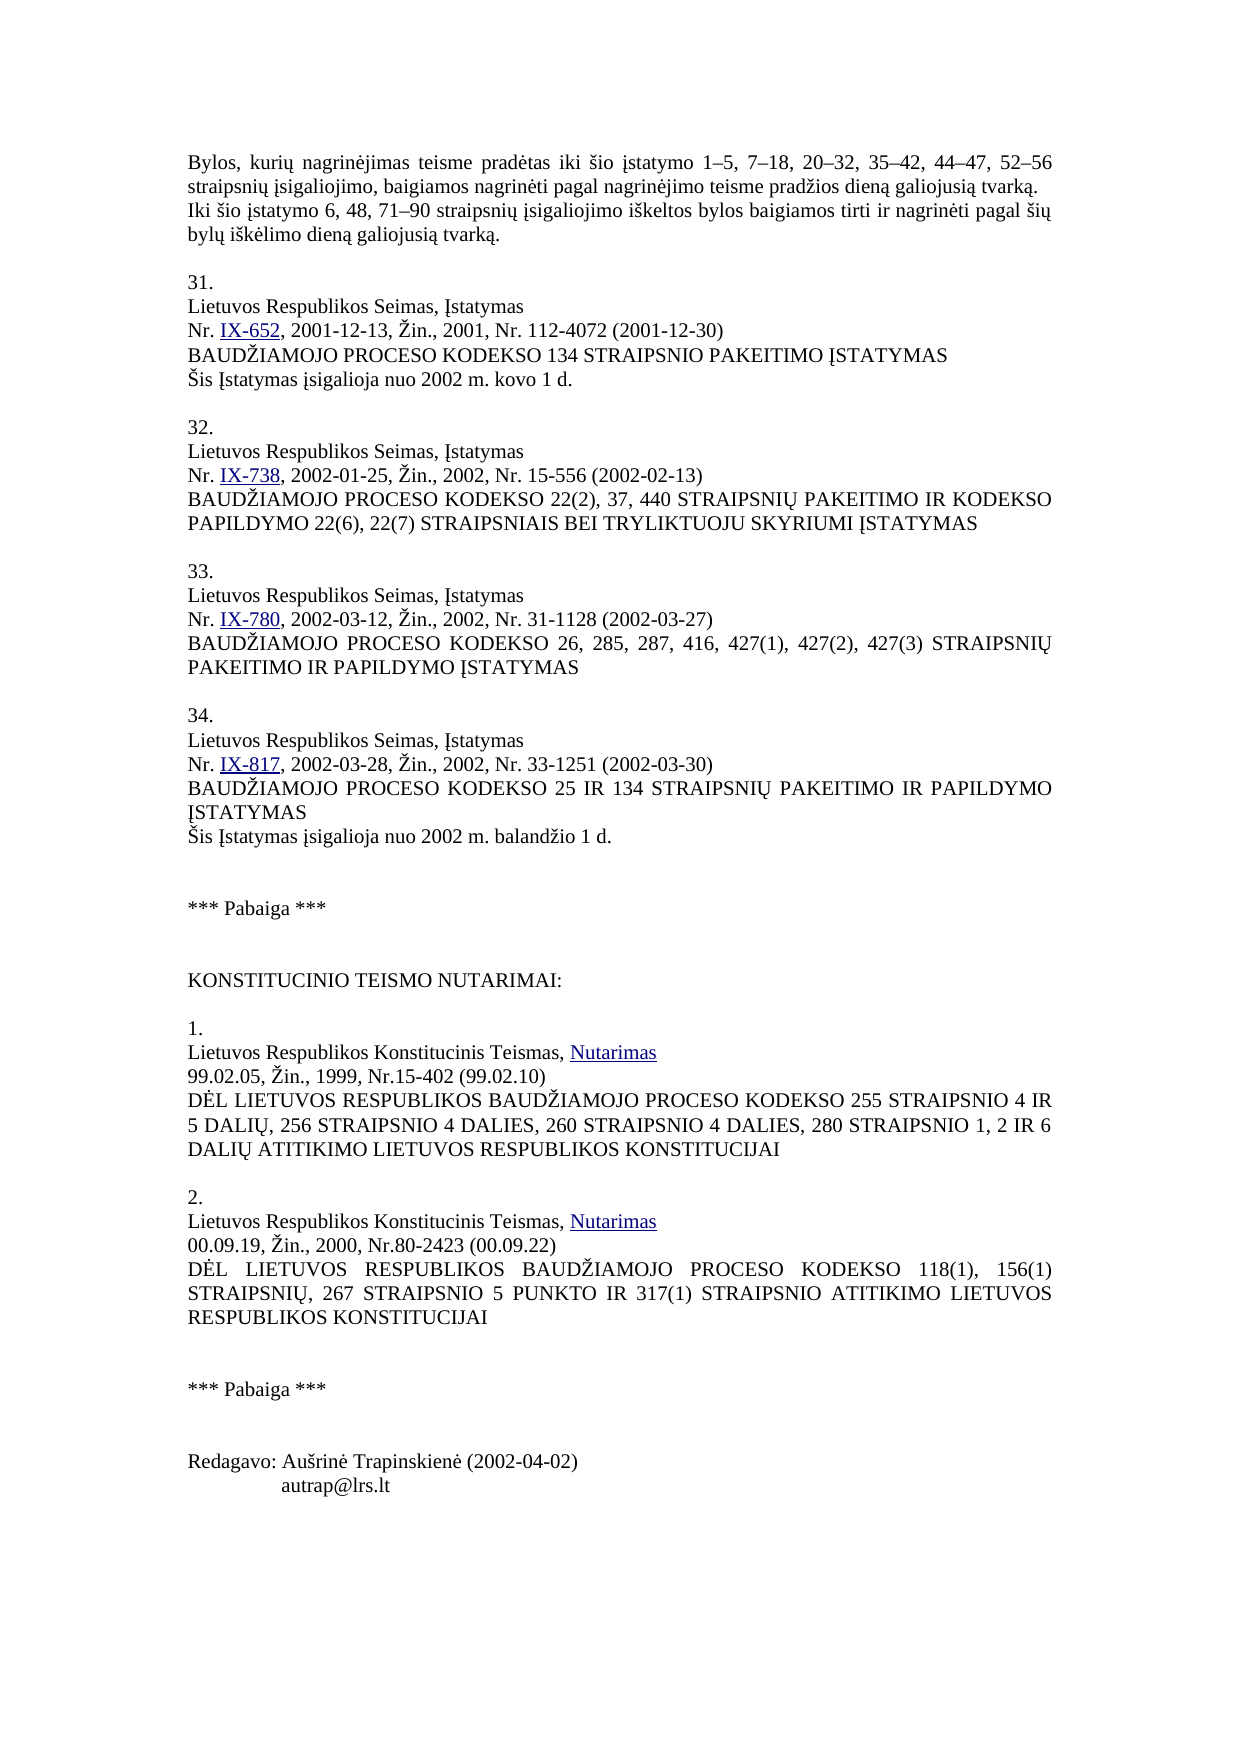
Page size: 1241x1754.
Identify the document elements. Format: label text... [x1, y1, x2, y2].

text 34. [187, 703, 1053, 727]
text 32. [187, 415, 1053, 439]
text autrap@lrs.lt [187, 1473, 1053, 1497]
text Nr. IX-817, 2002-03-28, Žin., 2002, Nr. 33-1251 (2002-03-30) [187, 752, 1053, 776]
text BAUDŽIAMOJO PROCESO KODEKSO 22(2), 37, 440 STRAIPSNIŲ PAKEITIMO IR KODEKSO PAPILDYMO 22(6), 22(7) STRAIPSNIAIS BEI TRYLIKTUOJU SKYRIUMI ĮSTATYMAS [187, 487, 1053, 535]
text 2. [187, 1185, 1053, 1209]
text *** Pabaiga *** [187, 1377, 1053, 1401]
text KONSTITUCINIO TEISMO NUTARIMAI: [187, 968, 1053, 992]
text Redagavo: Aušrinė Trapinskienė (2002-04-02) [187, 1449, 1053, 1473]
text BAUDŽIAMOJO PROCESO KODEKSO 26, 285, 287, 416, 427(1), 427(2), 427(3) STRAIPSNIŲ PAKEITIMO IR PAPILDYMO ĮSTATYMAS [187, 631, 1053, 679]
text Lietuvos Respublikos Seimas, Įstatymas [187, 294, 1053, 318]
text BAUDŽIAMOJO PROCESO KODEKSO 134 STRAIPSNIO PAKEITIMO ĮSTATYMAS [187, 342, 1053, 367]
text 99.02.05, Žin., 1999, Nr.15-402 (99.02.10) [187, 1064, 1053, 1088]
text Lietuvos Respublikos Seimas, Įstatymas [187, 439, 1053, 463]
text BAUDŽIAMOJO PROCESO KODEKSO 25 IR 134 STRAIPSNIŲ PAKEITIMO IR PAPILDYMO ĮSTATYMAS [187, 776, 1053, 824]
text Lietuvos Respublikos Konstitucinis Teismas, Nutarimas [187, 1209, 1053, 1233]
text *** Pabaiga *** [187, 896, 1053, 920]
text 31. [187, 270, 1053, 294]
text Lietuvos Respublikos Konstitucinis Teismas, Nutarimas [187, 1040, 1053, 1064]
text Šis Įstatymas įsigalioja nuo 2002 m. kovo 1 d. [187, 367, 1053, 391]
text DĖL LIETUVOS RESPUBLIKOS BAUDŽIAMOJO PROCESO KODEKSO 255 STRAIPSNIO 4 IR 5 DALIŲ, 256 STRAIPSNIO 4 DALIES, 260 STRAIPSNIO 4 DALIES, 280 STRAIPSNIO 1, 2 IR 6 DALIŲ ATITIKIMO LIETUVOS RESPUBLIKOS KONSTITUCIJAI [187, 1088, 1053, 1161]
text Nr. IX-652, 2001-12-13, Žin., 2001, Nr. 112-4072 (2001-12-30) [187, 318, 1053, 342]
text 33. [187, 559, 1053, 583]
text Šis Įstatymas įsigalioja nuo 2002 m. balandžio 1 d. [187, 824, 1053, 848]
text Lietuvos Respublikos Seimas, Įstatymas [187, 583, 1053, 607]
text Nr. IX-780, 2002-03-12, Žin., 2002, Nr. 31-1128 (2002-03-27) [187, 607, 1053, 631]
text 00.09.19, Žin., 2000, Nr.80-2423 (00.09.22) [187, 1233, 1053, 1257]
text Iki šio įstatymo 6, 48, 71–90 straipsnių įsigaliojimo iškeltos bylos baigiamos tirti ir nagrinėti pagal šių bylų iškėlimo dieną galiojusią tvarką. [187, 198, 1053, 246]
text Bylos, kurių nagrinėjimas teisme pradėtas iki šio įstatymo 1–5, 7–18, 20–32, 35–42, 44–47, 52–56 straipsnių įsigaliojimo, baigiamos nagrinėti pagal nagrinėjimo teisme pradžios dieną galiojusią tvarką. [187, 150, 1053, 198]
text 1. [187, 1016, 1053, 1040]
text DĖL LIETUVOS RESPUBLIKOS BAUDŽIAMOJO PROCESO KODEKSO 118(1), 156(1) STRAIPSNIŲ, 267 STRAIPSNIO 5 PUNKTO IR 317(1) STRAIPSNIO ATITIKIMO LIETUVOS RESPUBLIKOS KONSTITUCIJAI [187, 1257, 1053, 1329]
text Nr. IX-738, 2002-01-25, Žin., 2002, Nr. 15-556 (2002-02-13) [187, 463, 1053, 487]
text Lietuvos Respublikos Seimas, Įstatymas [187, 727, 1053, 752]
